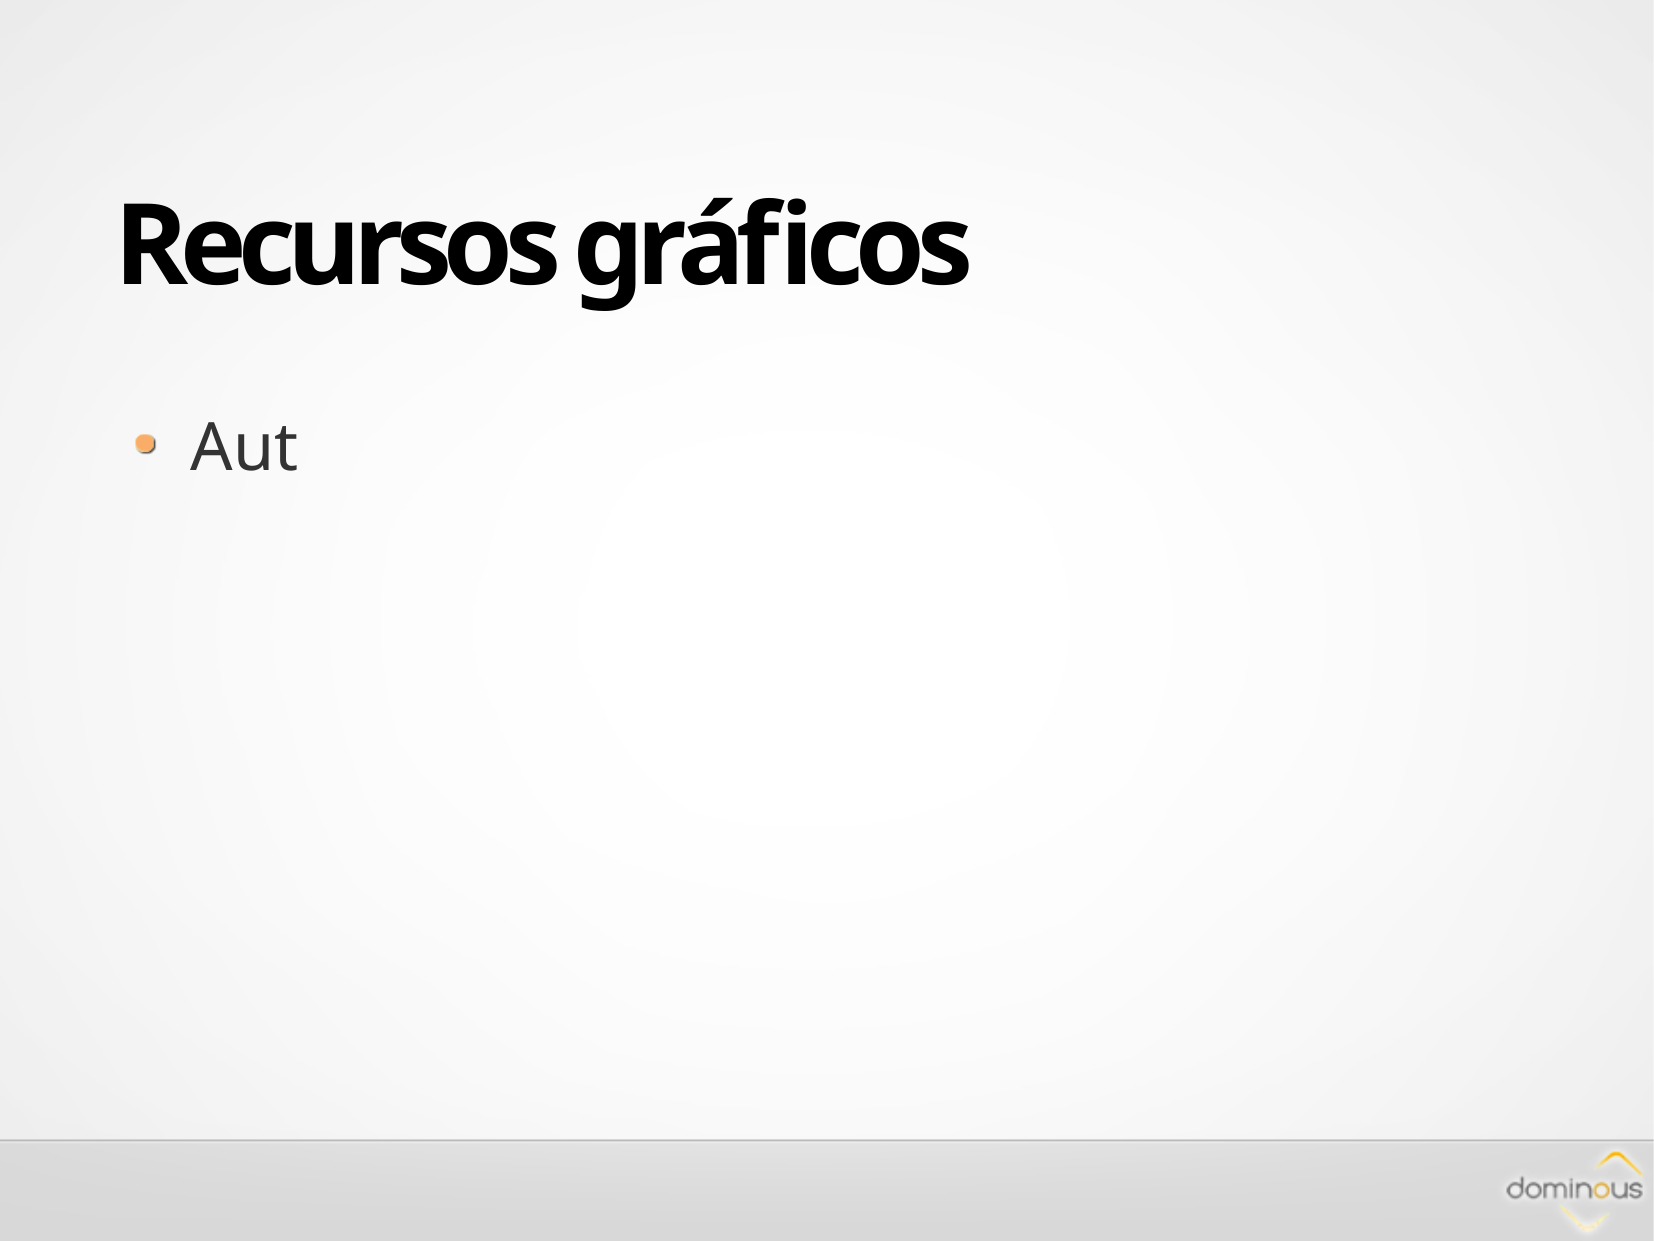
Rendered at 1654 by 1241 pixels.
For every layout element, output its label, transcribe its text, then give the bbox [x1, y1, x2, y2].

picture [0, 0, 1654, 1241]
text_box Recursos gráficos [99, 179, 1565, 355]
text_box Aut [119, 391, 1587, 1012]
